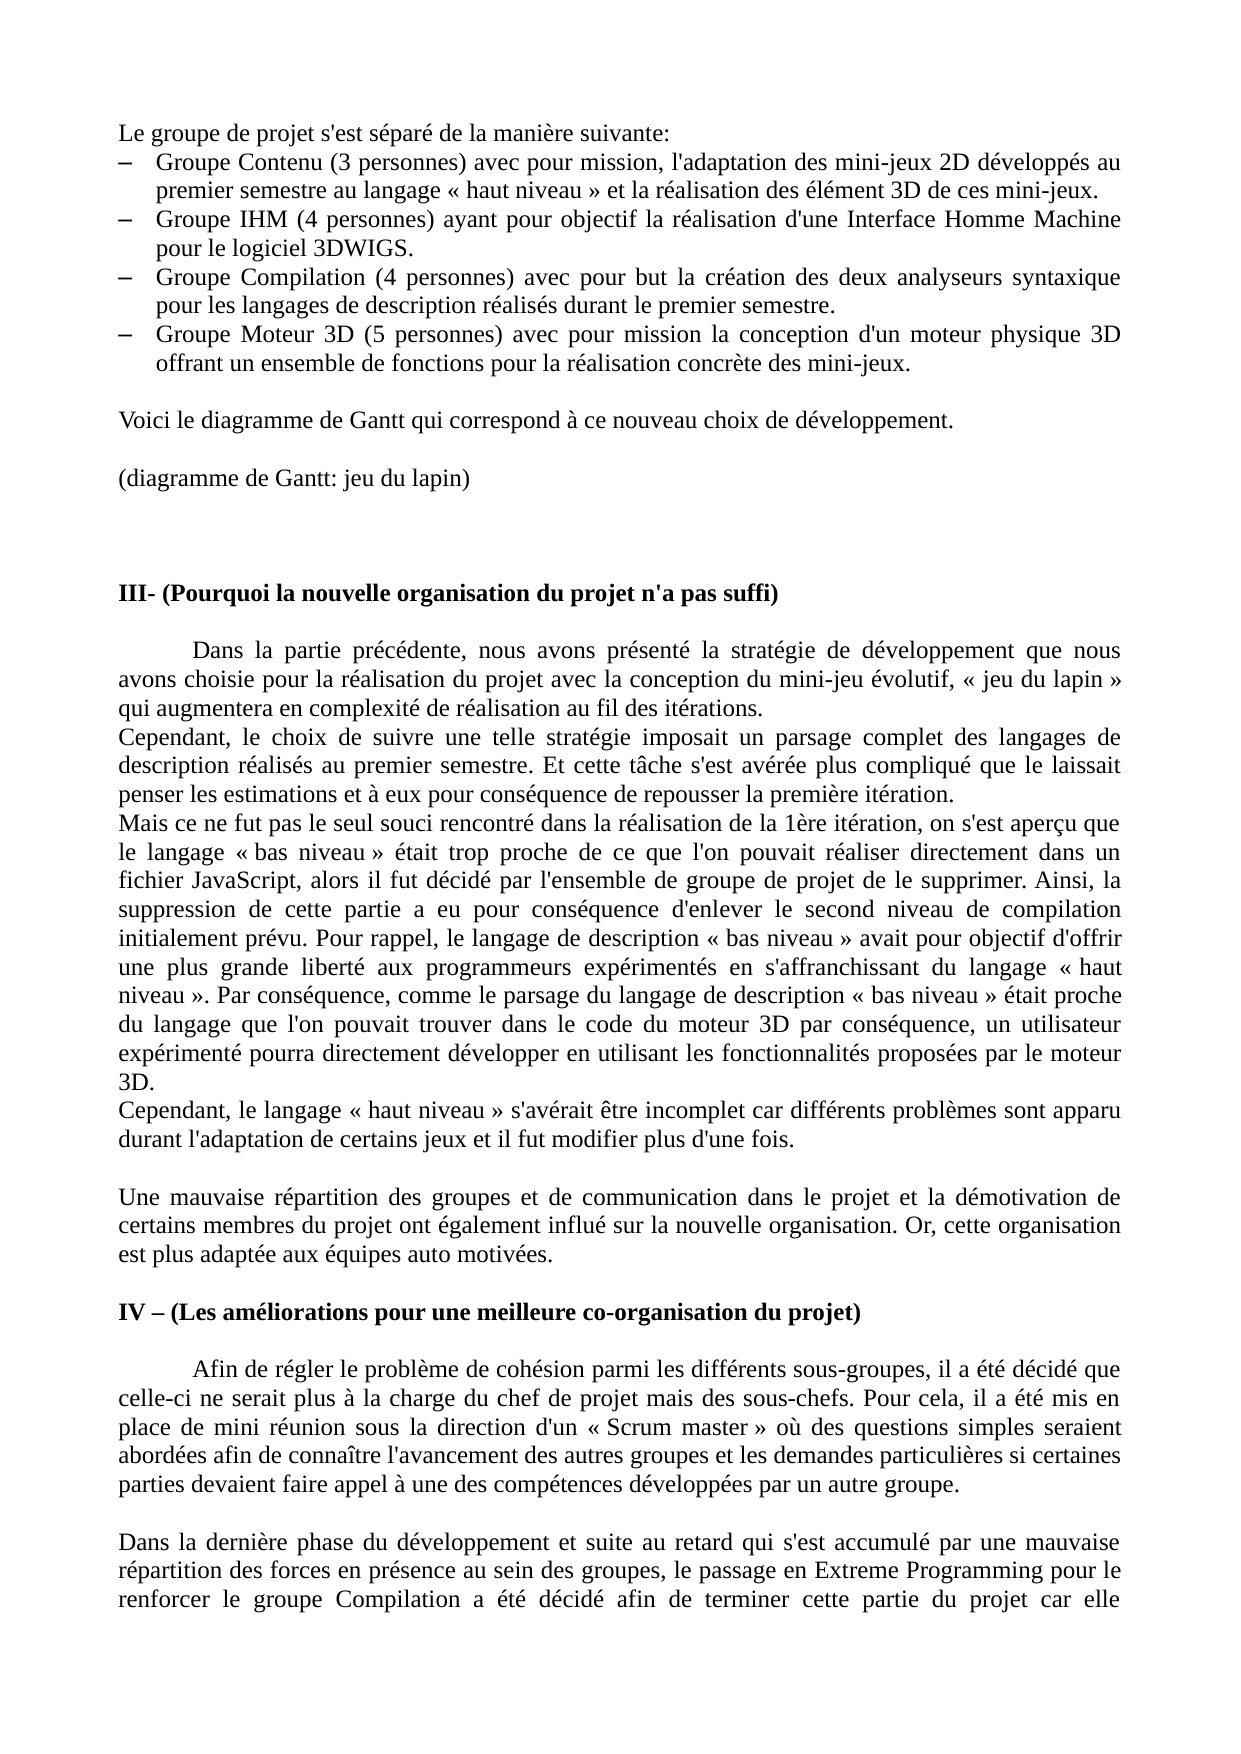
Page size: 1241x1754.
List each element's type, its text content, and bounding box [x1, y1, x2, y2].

text Le groupe de projet s'est séparé de la manière suivante: [118, 118, 1122, 147]
text Dans la partie précédente, nous avons présenté la stratégie de développement que nous avons choisie pour la réalisation du projet avec la conception du mini-jeu évolutif, « jeu du lapin » qui augmentera en complexité de réalisation au fil des itérations. [118, 636, 1122, 722]
text Une mauvaise répartition des groupes et de communication dans le projet et la démotivation de certains membres du projet ont également influé sur la nouvelle organisation. Or, cette organisation est plus adaptée aux équipes auto motivées. [118, 1182, 1122, 1268]
text Voici le diagramme de Gantt qui correspond à ce nouveau choix de développement. [118, 406, 1122, 434]
list Groupe IHM (4 personnes) ayant pour objectif la réalisation d'une Interface Homme Machine pour le logiciel 3DWIGS. [118, 204, 1122, 262]
text Afin de régler le problème de cohésion parmi les différents sous-groupes, il a été décidé que celle-ci ne serait plus à la charge du chef de projet mais des sous-chefs. Pour cela, il a été mis en place de mini réunion sous la direction d'un « Scrum master » où des questions simples seraient abordées afin de connaître l'avancement des autres groupes et les demandes particulières si certaines parties devaient faire appel à une des compétences développées par un autre groupe. [118, 1354, 1122, 1498]
text III- (Pourquoi la nouvelle organisation du projet n'a pas suffi) [118, 578, 1122, 607]
list Groupe Compilation (4 personnes) avec pour but la création des deux analyseurs syntaxique pour les langages de description réalisés durant le premier semestre. [118, 262, 1122, 319]
text IV – (Les améliorations pour une meilleure co-organisation du projet) [118, 1297, 1122, 1326]
text (diagramme de Gantt: jeu du lapin) [118, 463, 1122, 492]
text Dans la dernière phase du développement et suite au retard qui s'est accumulé par une mauvaise répartition des forces en présence au sein des groupes, le passage en Extreme Programming pour le renforcer le groupe Compilation a été décidé afin de terminer cette partie du projet car elle [118, 1527, 1122, 1613]
list Groupe Contenu (3 personnes) avec pour mission, l'adaptation des mini-jeux 2D développés au premier semestre au langage « haut niveau » et la réalisation des élément 3D de ces mini-jeux. [118, 147, 1122, 204]
text Cependant, le choix de suivre une telle stratégie imposait un parsage complet des langages de description réalisés au premier semestre. Et cette tâche s'est avérée plus compliqué que le laissait penser les estimations et à eux pour conséquence de repousser la première itération. [118, 722, 1122, 808]
text Mais ce ne fut pas le seul souci rencontré dans la réalisation de la 1ère itération, on s'est aperçu que le langage « bas niveau » était trop proche de ce que l'on pouvait réaliser directement dans un fichier JavaScript, alors il fut décidé par l'ensemble de groupe de projet de le supprimer. Ainsi, la suppression de cette partie a eu pour conséquence d'enlever le second niveau de compilation initialement prévu. Pour rappel, le langage de description « bas niveau » avait pour objectif d'offrir une plus grande liberté aux programmeurs expérimentés en s'affranchissant du langage « haut niveau ». Par conséquence, comme le parsage du langage de description « bas niveau » était proche du langage que l'on pouvait trouver dans le code du moteur 3D par conséquence, un utilisateur expérimenté pourra directement développer en utilisant les fonctionnalités proposées par le moteur 3D. [118, 808, 1122, 1096]
list Groupe Moteur 3D (5 personnes) avec pour mission la conception d'un moteur physique 3D offrant un ensemble de fonctions pour la réalisation concrète des mini-jeux. [118, 319, 1122, 377]
text Cependant, le langage « haut niveau » s'avérait être incomplet car différents problèmes sont apparu durant l'adaptation de certains jeux et il fut modifier plus d'une fois. [118, 1096, 1122, 1153]
